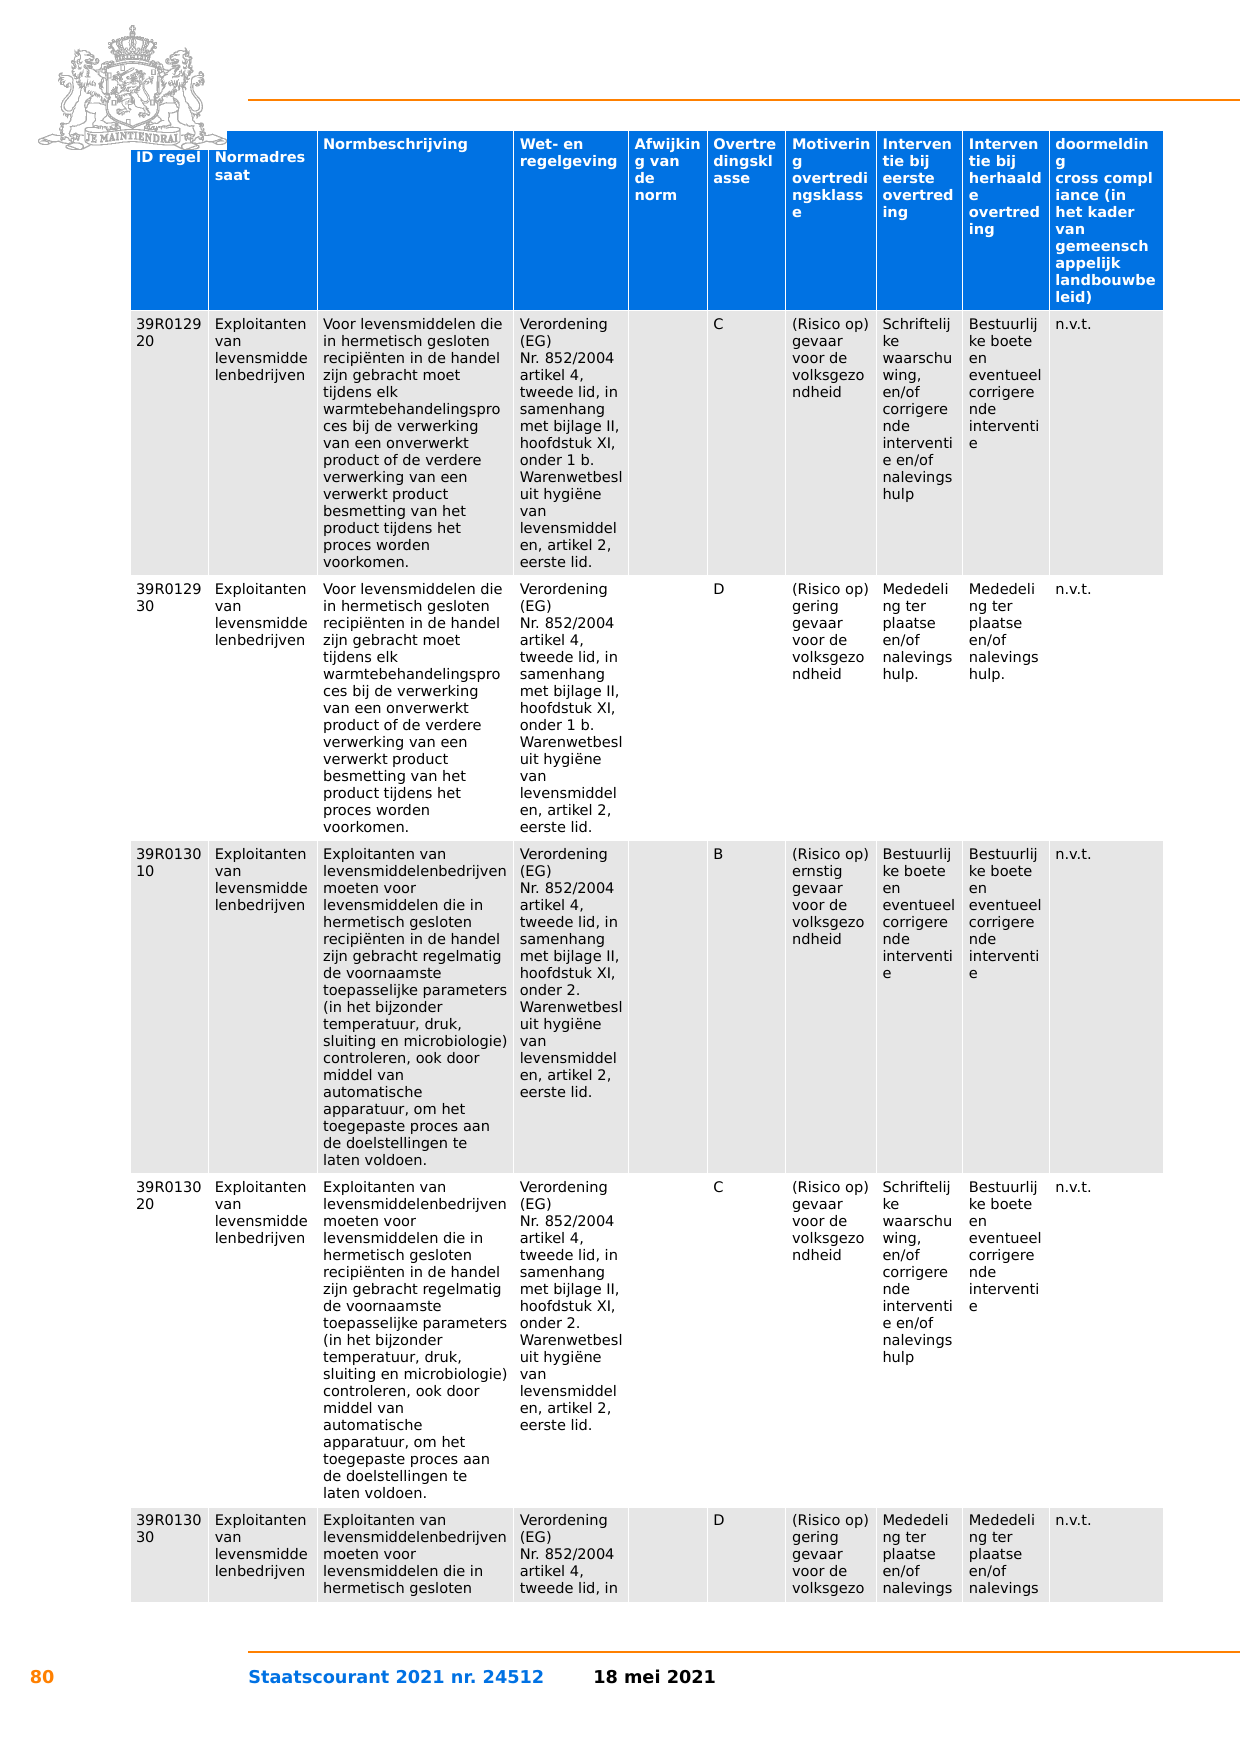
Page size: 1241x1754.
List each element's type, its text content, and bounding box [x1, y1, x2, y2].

table_cell Verordening (EG) Nr. 852/2004 artikel 4, tweede lid, in [514, 1508, 628, 1602]
table_cell Verordening (EG) Nr. 852/2004 artikel 4, tweede lid, in samenhang met bijlage II, hoofdstuk XI, onder 2. Warenwetbesluit hygiëne van levensmiddelen, artikel 2, eerste lid. [514, 1174, 628, 1506]
table_cell 39R013020 [131, 1174, 208, 1506]
table_cell Bestuurlijke boete en eventueel corrigerende interventie [877, 841, 962, 1173]
table_cell n.v.t. [1050, 1174, 1163, 1506]
table_cell Mededeling ter plaatse en/of nalevingshulp. [963, 576, 1049, 840]
table_cell Exploitanten van levensmiddelenbedrijven [209, 1174, 317, 1506]
table_cell n.v.t. [1050, 841, 1163, 1173]
table_header Afwijking van de norm [629, 131, 707, 310]
table_header Interventie bij eerste overtreding [877, 131, 962, 310]
table_cell Bestuurlijke boete en eventueel corrigerende interventie [963, 1174, 1049, 1506]
table_header Normadressaat [209, 131, 317, 310]
table_cell (Risico op) ernstig gevaar voor de volksgezondheid [786, 841, 876, 1173]
table_header Interventie bij herhaalde overtreding [963, 131, 1049, 310]
table_cell Bestuurlijke boete en eventueel corrigerende interventie [963, 841, 1049, 1173]
picture [38, 25, 227, 150]
table_cell B [708, 841, 785, 1173]
table_cell Exploitanten van levensmiddelenbedrijven [209, 576, 317, 840]
table_cell 39R012920 [131, 311, 208, 575]
table_cell 39R012930 [131, 576, 208, 840]
table_cell Exploitanten van levensmiddelenbedrijven moeten voor levensmiddelen die in hermetisch gesloten [318, 1508, 513, 1602]
table_header Overtredingsklasse [708, 131, 785, 310]
table_cell 39R013030 [131, 1508, 208, 1602]
table_cell [629, 1174, 707, 1506]
table_cell D [708, 576, 785, 840]
table_cell Schriftelijke waarschuwing, en/of corrigerende interventie en/of nalevingshulp [877, 311, 962, 575]
table_cell Exploitanten van levensmiddelenbedrijven [209, 841, 317, 1173]
table_cell Verordening (EG) Nr. 852/2004 artikel 4, tweede lid, in samenhang met bijlage II, hoofdstuk XI, onder 1 b. Warenwetbesluit hygiëne van levensmiddelen, artikel 2, eerste lid. [514, 311, 628, 575]
table_cell Exploitanten van levensmiddelenbedrijven [209, 311, 317, 575]
table_cell [629, 841, 707, 1173]
table_cell [629, 576, 707, 840]
table_header Wet- en regelgeving [514, 131, 628, 310]
table_cell Voor levensmiddelen die in hermetisch gesloten recipiënten in de handel zijn gebracht moet tijdens elk warmtebehandelingsproces bij de verwerking van een onverwerkt product of de verdere verwerking van een verwerkt product besmetting van het product tijdens het proces worden voorkomen. [318, 311, 513, 575]
table_cell Schriftelijke waarschuwing, en/of corrigerende interventie en/of nalevingshulp [877, 1174, 962, 1506]
table_cell [629, 1508, 707, 1602]
table_cell Mededeling ter plaatse en/of nalevings [877, 1508, 962, 1602]
table_cell 39R013010 [131, 841, 208, 1173]
table_cell Voor levensmiddelen die in hermetisch gesloten recipiënten in de handel zijn gebracht moet tijdens elk warmtebehandelingsproces bij de verwerking van een onverwerkt product of de verdere verwerking van een verwerkt product besmetting van het product tijdens het proces worden voorkomen. [318, 576, 513, 840]
table_cell Exploitanten van levensmiddelenbedrijven moeten voor levensmiddelen die in hermetisch gesloten recipiënten in de handel zijn gebracht regelmatig de voornaamste toepasselijke parameters (in het bijzonder temperatuur, druk, sluiting en microbiologie) controleren, ook door middel van automatische apparatuur, om het toegepaste proces aan de doelstellingen te laten voldoen. [318, 841, 513, 1173]
table_cell (Risico op) gering gevaar voor de volksgezo [786, 1508, 876, 1602]
table_cell C [708, 311, 785, 575]
table_cell n.v.t. [1050, 311, 1163, 575]
table_cell Mededeling ter plaatse en/of nalevingshulp. [877, 576, 962, 840]
table_cell C [708, 1174, 785, 1506]
table_cell Exploitanten van levensmiddelenbedrijven moeten voor levensmiddelen die in hermetisch gesloten recipiënten in de handel zijn gebracht regelmatig de voornaamste toepasselijke parameters (in het bijzonder temperatuur, druk, sluiting en microbiologie) controleren, ook door middel van automatische apparatuur, om het toegepaste proces aan de doelstellingen te laten voldoen. [318, 1174, 513, 1506]
table_cell Mededeling ter plaatse en/of nalevings [963, 1508, 1049, 1602]
table_header ID regel [131, 150, 208, 310]
table_header doormelding cross compliance (in het kader van gemeenschappelijk landbouwbeleid) [1050, 131, 1163, 310]
table_cell Verordening (EG) Nr. 852/2004 artikel 4, tweede lid, in samenhang met bijlage II, hoofdstuk XI, onder 1 b. Warenwetbesluit hygiëne van levensmiddelen, artikel 2, eerste lid. [514, 576, 628, 840]
table_cell (Risico op) gevaar voor de volksgezondheid [786, 1174, 876, 1506]
table_cell Exploitanten van levensmiddelenbedrijven [209, 1508, 317, 1602]
table_cell D [708, 1508, 785, 1602]
table_cell n.v.t. [1050, 576, 1163, 840]
table_cell Bestuurlijke boete en eventueel corrigerende interventie [963, 311, 1049, 575]
table_cell (Risico op) gevaar voor de volksgezondheid [786, 311, 876, 575]
table_cell Verordening (EG) Nr. 852/2004 artikel 4, tweede lid, in samenhang met bijlage II, hoofdstuk XI, onder 2. Warenwetbesluit hygiëne van levensmiddelen, artikel 2, eerste lid. [514, 841, 628, 1173]
table_cell (Risico op) gering gevaar voor de volksgezondheid [786, 576, 876, 840]
table_cell n.v.t. [1050, 1508, 1163, 1602]
table_header Normbeschrijving [318, 131, 513, 310]
table_header Motivering overtredingsklasse [786, 131, 876, 310]
table_cell [629, 311, 707, 575]
